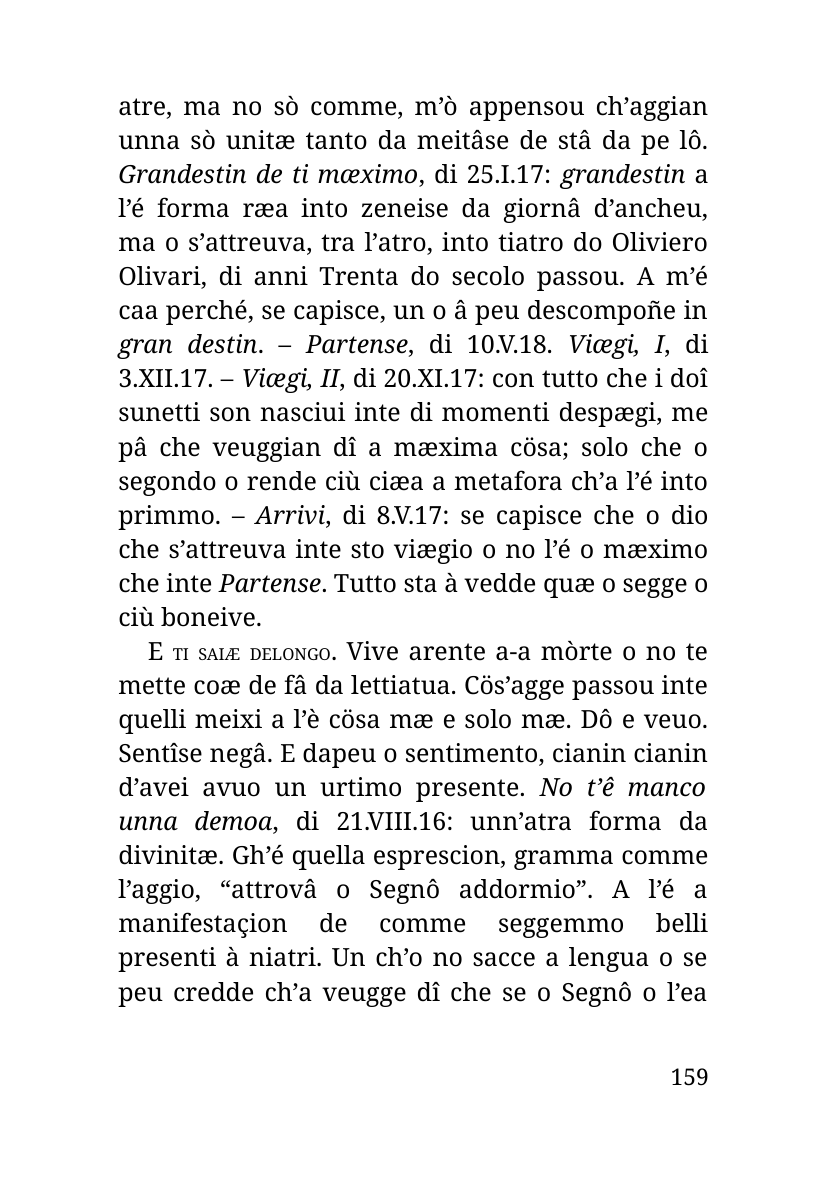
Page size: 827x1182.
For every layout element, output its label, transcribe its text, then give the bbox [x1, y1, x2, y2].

text atre, ma no sò comme, m’ò appensou ch’aggian unna sò unitæ tanto da meitâse de stâ da pe lô. Grandestin de ti mæximo, di 25.I.17: grandestin a l’é forma ræa into zeneise da giornâ d’ancheu, ma o s’attreuva, tra l’atro, into tiatro do Oliviero Olivari, di anni Trenta do secolo passou. A m’é caa perché, se capisce, un o â peu descompoñe in gran destin. – Partense, di 10.V.18. Viægi, I, di 3.XII.17. – Viægi, II, di 20.XI.17: con tutto che i doî sunetti son nasciui inte di momenti despægi, me pâ che veuggian dî a mæxima cösa; solo che o segondo o rende ciù ciæa a metafora ch’a l’é into primmo. – Arrivi, di 8.V.17: se capisce che o dio che s’attreuva inte sto viægio o no l’é o mæximo che inte Partense. Tutto sta à vedde quæ o segge o ciù boneive. [118, 88, 709, 633]
text E ti saiæ delongo. Vive arente a-a mòrte o no te mette coæ de fâ da lettiatua. Cös’agge passou inte quelli meixi a l’è cösa mæ e solo mæ. Dô e veuo. Sentîse negâ. E dapeu o sentimento, cianin cianin d’avei avuo un urtimo presente. No t’ê manco unna demoa, di 21.VIII.16: unn’atra forma da divinitæ. Gh’é quella esprescion, gramma comme l’aggio, “attrovâ o Segnô addormio”. A l’é a manifestaçion de comme seggemmo belli presenti à niatri. Un ch’o no sacce a lengua o se peu credde ch’a veugge dî che se o Segnô o l’ea [118, 633, 709, 1008]
